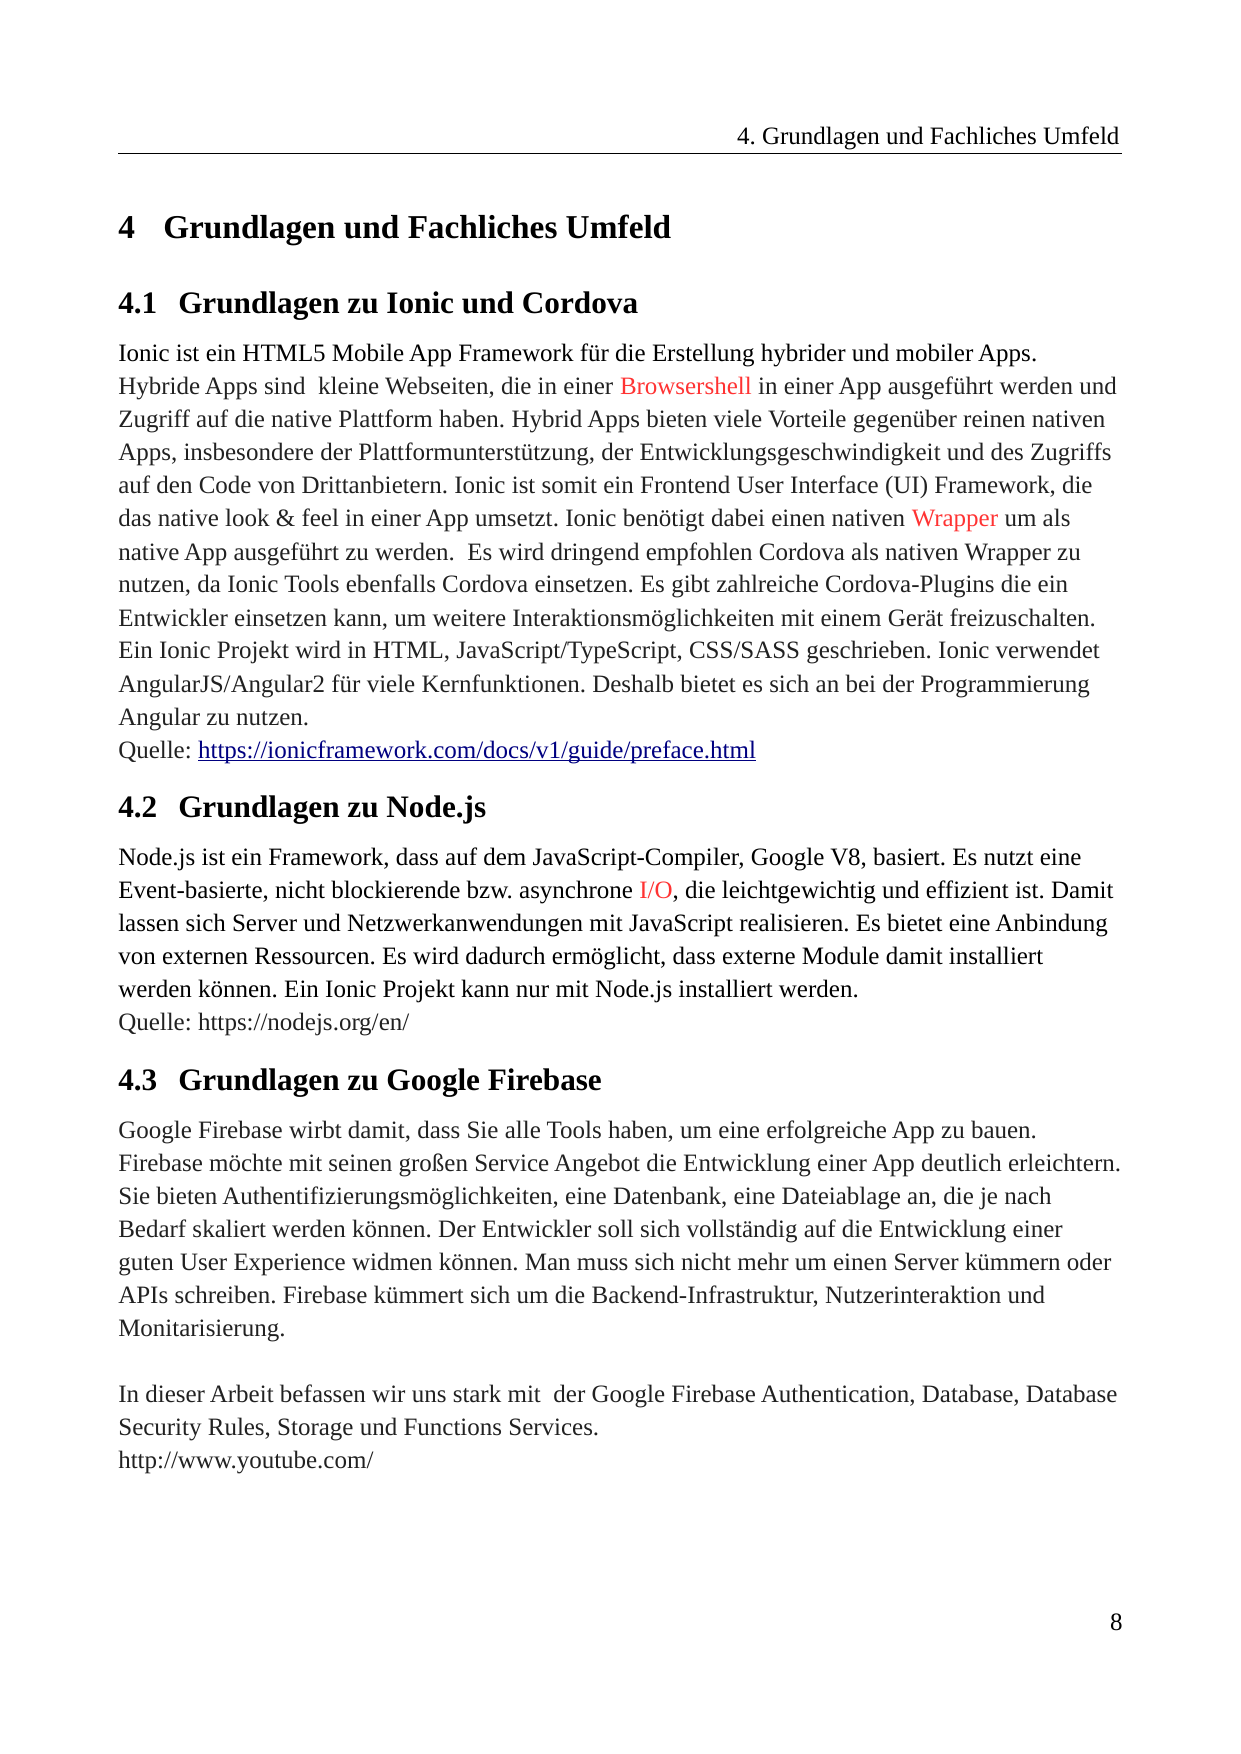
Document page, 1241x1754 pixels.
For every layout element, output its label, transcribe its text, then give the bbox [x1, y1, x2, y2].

subtitle Grundlagen und Fachliches Umfeld [118, 207, 1122, 246]
text Quelle: https://nodejs.org/en/ [118, 1007, 1122, 1036]
text Ionic ist ein HTML5 Mobile App Framework für die Erstellung hybrider und mobiler Apps. Hybride Apps sind kleine Webseiten, die in einer Browsershell in einer App ausgeführt werden und Zugriff auf die native Plattform haben. Hybrid Apps bieten viele Vorteile gegenüber reinen nativen Apps, insbesondere der Plattformunterstützung, der Entwicklungsgeschwindigkeit und des Zugriffs auf den Code von Drittanbietern. Ionic ist somit ein Frontend User Interface (UI) Framework, die das native look & feel in einer App umsetzt. Ionic benötigt dabei einen nativen Wrapper um als native App ausgeführt zu werden. Es wird dringend empfohlen Cordova als nativen Wrapper zu nutzen, da Ionic Tools ebenfalls Cordova einsetzen. Es gibt zahlreiche Cordova-Plugins die ein Entwickler einsetzen kann, um weitere Interaktionsmöglichkeiten mit einem Gerät freizuschalten. Ein Ionic Projekt wird in HTML, JavaScript/TypeScript, CSS/SASS geschrieben. Ionic verwendet AngularJS/Angular2 für viele Kernfunktionen. Deshalb bietet es sich an bei der Programmierung Angular zu nutzen. [118, 338, 1122, 730]
subtitle Grundlagen zu Node.js [118, 788, 1122, 824]
subtitle Grundlagen zu Ionic und Cordova [118, 285, 1122, 321]
subtitle Grundlagen zu Google Firebase [118, 1061, 1122, 1097]
text Google Firebase wirbt damit, dass Sie alle Tools haben, um eine erfolgreiche App zu bauen. Firebase möchte mit seinen großen Service Angebot die Entwicklung einer App deutlich erleichtern. Sie bieten Authentifizierungsmöglichkeiten, eine Datenbank, eine Dateiablage an, die je nach Bedarf skaliert werden können. Der Entwickler soll sich vollständig auf die Entwicklung einer guten User Experience widmen können. Man muss sich nicht mehr um einen Server kümmern oder APIs schreiben. Firebase kümmert sich um die Backend-Infrastruktur, Nutzerinteraktion und Monitarisierung. [118, 1115, 1122, 1342]
text Quelle: https://ionicframework.com/docs/v1/guide/preface.html [118, 735, 1122, 763]
text In dieser Arbeit befassen wir uns stark mit der Google Firebase Authentication, Database, Database Security Rules, Storage und Functions Services. [118, 1379, 1122, 1441]
text Node.js ist ein Framework, dass auf dem JavaScript-Compiler, Google V8, basiert. Es nutzt eine Event-basierte, nicht blockierende bzw. asynchrone I/O, die leichtgewichtig und effizient ist. Damit lassen sich Server und Netzwerkanwendungen mit JavaScript realisieren. Es bietet eine Anbindung von externen Ressourcen. Es wird dadurch ermöglicht, dass externe Module damit installiert werden können. Ein Ionic Projekt kann nur mit Node.js installiert werden. [118, 842, 1122, 1003]
text http://www.youtube.com/ [118, 1445, 1122, 1474]
